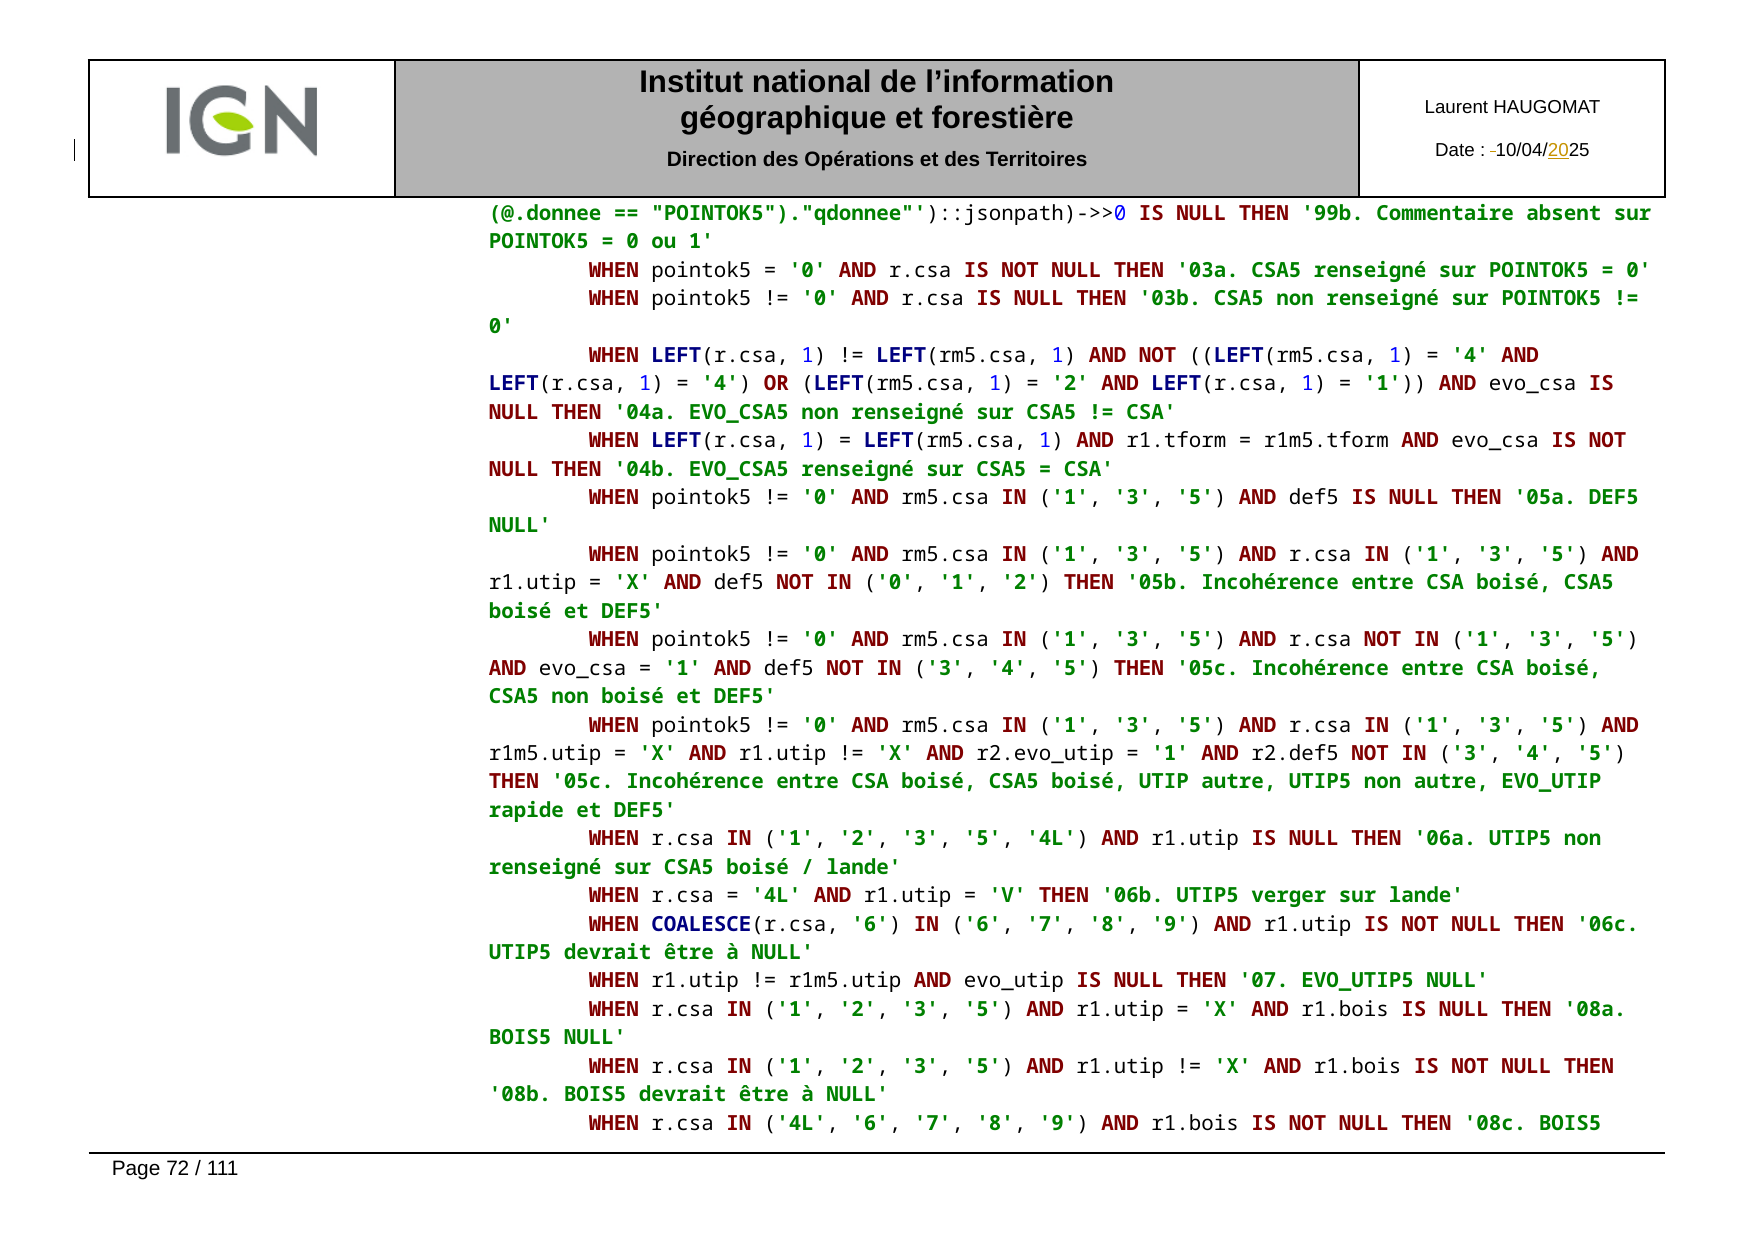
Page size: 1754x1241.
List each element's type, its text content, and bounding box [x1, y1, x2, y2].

table_cell (@.donnee == "POINTOK5")."qdonnee"')::jsonpath)->>0 IS NULL THEN '99b. Commentaire absent sur POINTOK5 = 0 ou 1' WHEN pointok5 = '0' AND r.csa IS NOT NULL THEN '03a. CSA5 renseigné sur POINTOK5 = 0' WHEN pointok5 != '0' AND r.csa IS NULL THEN '03b. CSA5 non renseigné sur POINTOK5 != 0' WHEN LEFT(r.csa, 1) != LEFT(rm5.csa, 1) AND NOT ((LEFT(rm5.csa, 1) = '4' AND LEFT(r.csa, 1) = '4') OR (LEFT(rm5.csa, 1) = '2' AND LEFT(r.csa, 1) = '1')) AND evo_csa IS NULL THEN '04a. EVO_CSA5 non renseigné sur CSA5 != CSA' WHEN LEFT(r.csa, 1) = LEFT(rm5.csa, 1) AND r1.tform = r1m5.tform AND evo_csa IS NOT NULL THEN '04b. EVO_CSA5 renseigné sur CSA5 = CSA' WHEN pointok5 != '0' AND rm5.csa IN ('1', '3', '5') AND def5 IS NULL THEN '05a. DEF5 NULL' WHEN pointok5 != '0' AND rm5.csa IN ('1', '3', '5') AND r.csa IN ('1', '3', '5') AND r1.utip = 'X' AND def5 NOT IN ('0', '1', '2') THEN '05b. Incohérence entre CSA boisé, CSA5 boisé et DEF5' WHEN pointok5 != '0' AND rm5.csa IN ('1', '3', '5') AND r.csa NOT IN ('1', '3', '5') AND evo_csa = '1' AND def5 NOT IN ('3', '4', '5') THEN '05c. Incohérence entre CSA boisé, CSA5 non boisé et DEF5' WHEN pointok5 != '0' AND rm5.csa IN ('1', '3', '5') AND r.csa IN ('1', '3', '5') AND r1m5.utip = 'X' AND r1.utip != 'X' AND r2.evo_utip = '1' AND r2.def5 NOT IN ('3', '4', '5') THEN '05c. Incohérence entre CSA boisé, CSA5 boisé, UTIP autre, UTIP5 non autre, EVO_UTIP rapide et DEF5' WHEN r.csa IN ('1', '2', '3', '5', '4L') AND r1.utip IS NULL THEN '06a. UTIP5 non renseigné sur CSA5 boisé / lande' WHEN r.csa = '4L' AND r1.utip = 'V' THEN '06b. UTIP5 verger sur lande' WHEN COALESCE(r.csa, '6') IN ('6', '7', '8', '9') AND r1.utip IS NOT NULL THEN '06c. UTIP5 devrait être à NULL' WHEN r1.utip != r1m5.utip AND evo_utip IS NULL THEN '07. EVO_UTIP5 NULL' WHEN r.csa IN ('1', '2', '3', '5') AND r1.utip = 'X' AND r1.bois IS NULL THEN '08a. BOIS5 NULL' WHEN r.csa IN ('1', '2', '3', '5') AND r1.utip != 'X' AND r1.bois IS NOT NULL THEN '08b. BOIS5 devrait être à NULL' WHEN r.csa IN ('4L', '6', '7', '8', '9') AND r1.bois IS NOT NULL THEN '08c. BOIS5 [483, 198, 1665, 1142]
table_cell [89, 198, 483, 1142]
picture [141, 62, 343, 180]
